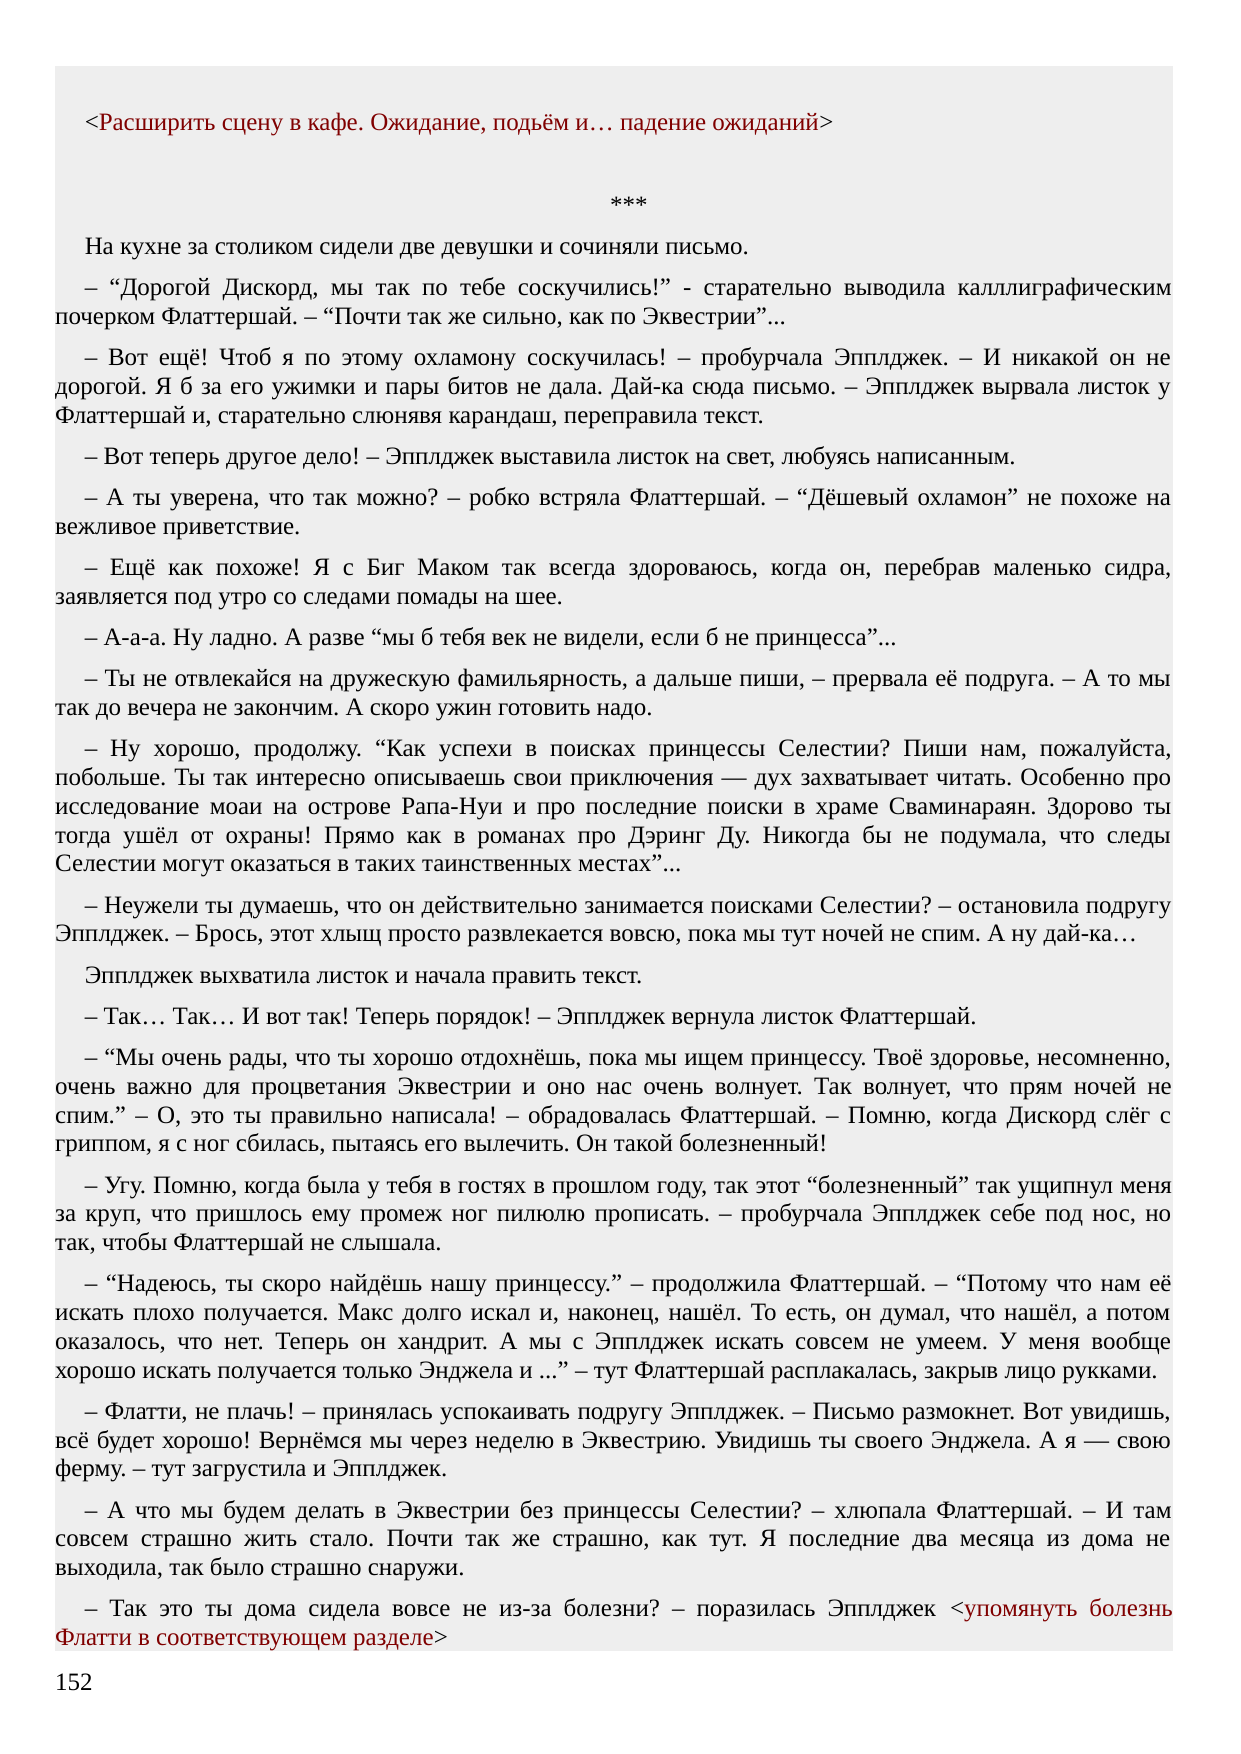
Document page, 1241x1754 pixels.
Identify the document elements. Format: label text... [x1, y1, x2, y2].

text – “Мы очень рады, что ты хорошо отдохнёшь, пока мы ищем принцессу. Твоё здоровье, несомненно, очень важно для процветания Эквестрии и оно нас очень волнует. Так волнует, что прям ночей не спим.” – О, это ты правильно написала! – обрадовалась Флаттершай. – Помню, когда Дискорд слёг с гриппом, я с ног сбилась, пытаясь его вылечить. Он такой болезненный! [55, 1042, 1173, 1157]
text – Ещё как похоже! Я с Биг Маком так всегда здороваюсь, когда он, перебрав маленько сидра, заявляется под утро со следами помады на шее. [55, 552, 1173, 610]
text – А что мы будем делать в Эквестрии без принцессы Селестии? – хлюпала Флаттершай. – И там совсем страшно жить стало. Почти так же страшно, как тут. Я последние два месяца из дома не выходила, так было страшно снаружи. [55, 1495, 1173, 1581]
text – Ну хорошо, продолжу. “Как успехи в поисках принцессы Селестии? Пиши нам, пожалуйста, побольше. Ты так интересно описываешь свои приключения — дух захватывает читать. Особенно про исследование моаи на острове Рапа-Нуи и про последние поиски в храме Сваминараян. Здорово ты тогда ушёл от охраны! Прямо как в романах про Дэринг Ду. Никогда бы не подумала, что следы Селестии могут оказаться в таких таинственных местах”... [55, 733, 1173, 877]
text – А-а-а. Ну ладно. А разве “мы б тебя век не видели, если б не принцесса”... [55, 622, 1173, 651]
text – Вот ещё! Чтоб я по этому охламону соскучилась! – пробурчала Эпплджек. – И никакой он не дорогой. Я б за его ужимки и пары битов не дала. Дай-ка сюда письмо. – Эпплджек вырвала листок у Флаттершай и, старательно слюнявя карандаш, переправила текст. [55, 342, 1173, 428]
text – Угу. Помню, когда была у тебя в гостях в прошлом году, так этот “болезненный” так ущипнул меня за круп, что пришлось ему промеж ног пилюлю прописать. – пробурчала Эпплджек себе под нос, но так, чтобы Флаттершай не слышала. [55, 1170, 1173, 1256]
text – Неужели ты думаешь, что он действительно занимается поисками Селестии? – остановила подругу Эпплджек. – Брось, этот хлыщ просто развлекается вовсю, пока мы тут ночей не спим. А ну дай-ка… [55, 890, 1173, 947]
text – Ты не отвлекайся на дружескую фамильярность, а дальше пиши, – прервала её подруга. – А то мы так до вечера не закончим. А скоро ужин готовить надо. [55, 663, 1173, 721]
text На кухне за столиком сидели две девушки и сочиняли письмо. [55, 231, 1173, 260]
text – А ты уверена, что так можно? – робко встряла Флаттершай. – “Дёшевый охламон” не похоже на вежливое приветствие. [55, 482, 1173, 540]
text – Флатти, не плачь! – принялась успокаивать подругу Эпплджек. – Письмо размокнет. Вот увидишь, всё будет хорошо! Вернёмся мы через неделю в Эквестрию. Увидишь ты своего Энджела. А я — свою ферму. – тут загрустила и Эпплджек. [55, 1396, 1173, 1482]
text – “Надеюсь, ты скоро найдёшь нашу принцессу.” – продолжила Флаттершай. – “Потому что нам её искать плохо получается. Макс долго искал и, наконец, нашёл. То есть, он думал, что нашёл, а потом оказалось, что нет. Теперь он хандрит. А мы с Эпплджек искать совсем не умеем. У меня вообще хорошо искать получается только Энджела и ...” – тут Флаттершай расплакалась, закрыв лицо рукками. [55, 1268, 1173, 1383]
text – Так это ты дома сидела вовсе не из-за болезни? – поразилась Эпплджек <упомянуть болезнь Флатти в соответствующем разделе> [55, 1593, 1173, 1651]
text Эпплджек выхватила листок и начала править текст. [55, 960, 1173, 988]
text *** [55, 190, 1173, 218]
text – Вот теперь другое дело! – Эпплджек выставила листок на свет, любуясь написанным. [55, 441, 1173, 470]
text – Так… Так… И вот так! Теперь порядок! – Эпплджек вернула листок Флаттершай. [55, 1001, 1173, 1030]
text – “Дорогой Дискорд, мы так по тебе соскучились!” - старательно выводила калллиграфическим почерком Флаттершай. – “Почти так же сильно, как по Эквестрии”... [55, 272, 1173, 330]
text <Расширить сцену в кафе. Ожидание, подьём и… падение ожиданий> [55, 107, 1173, 136]
